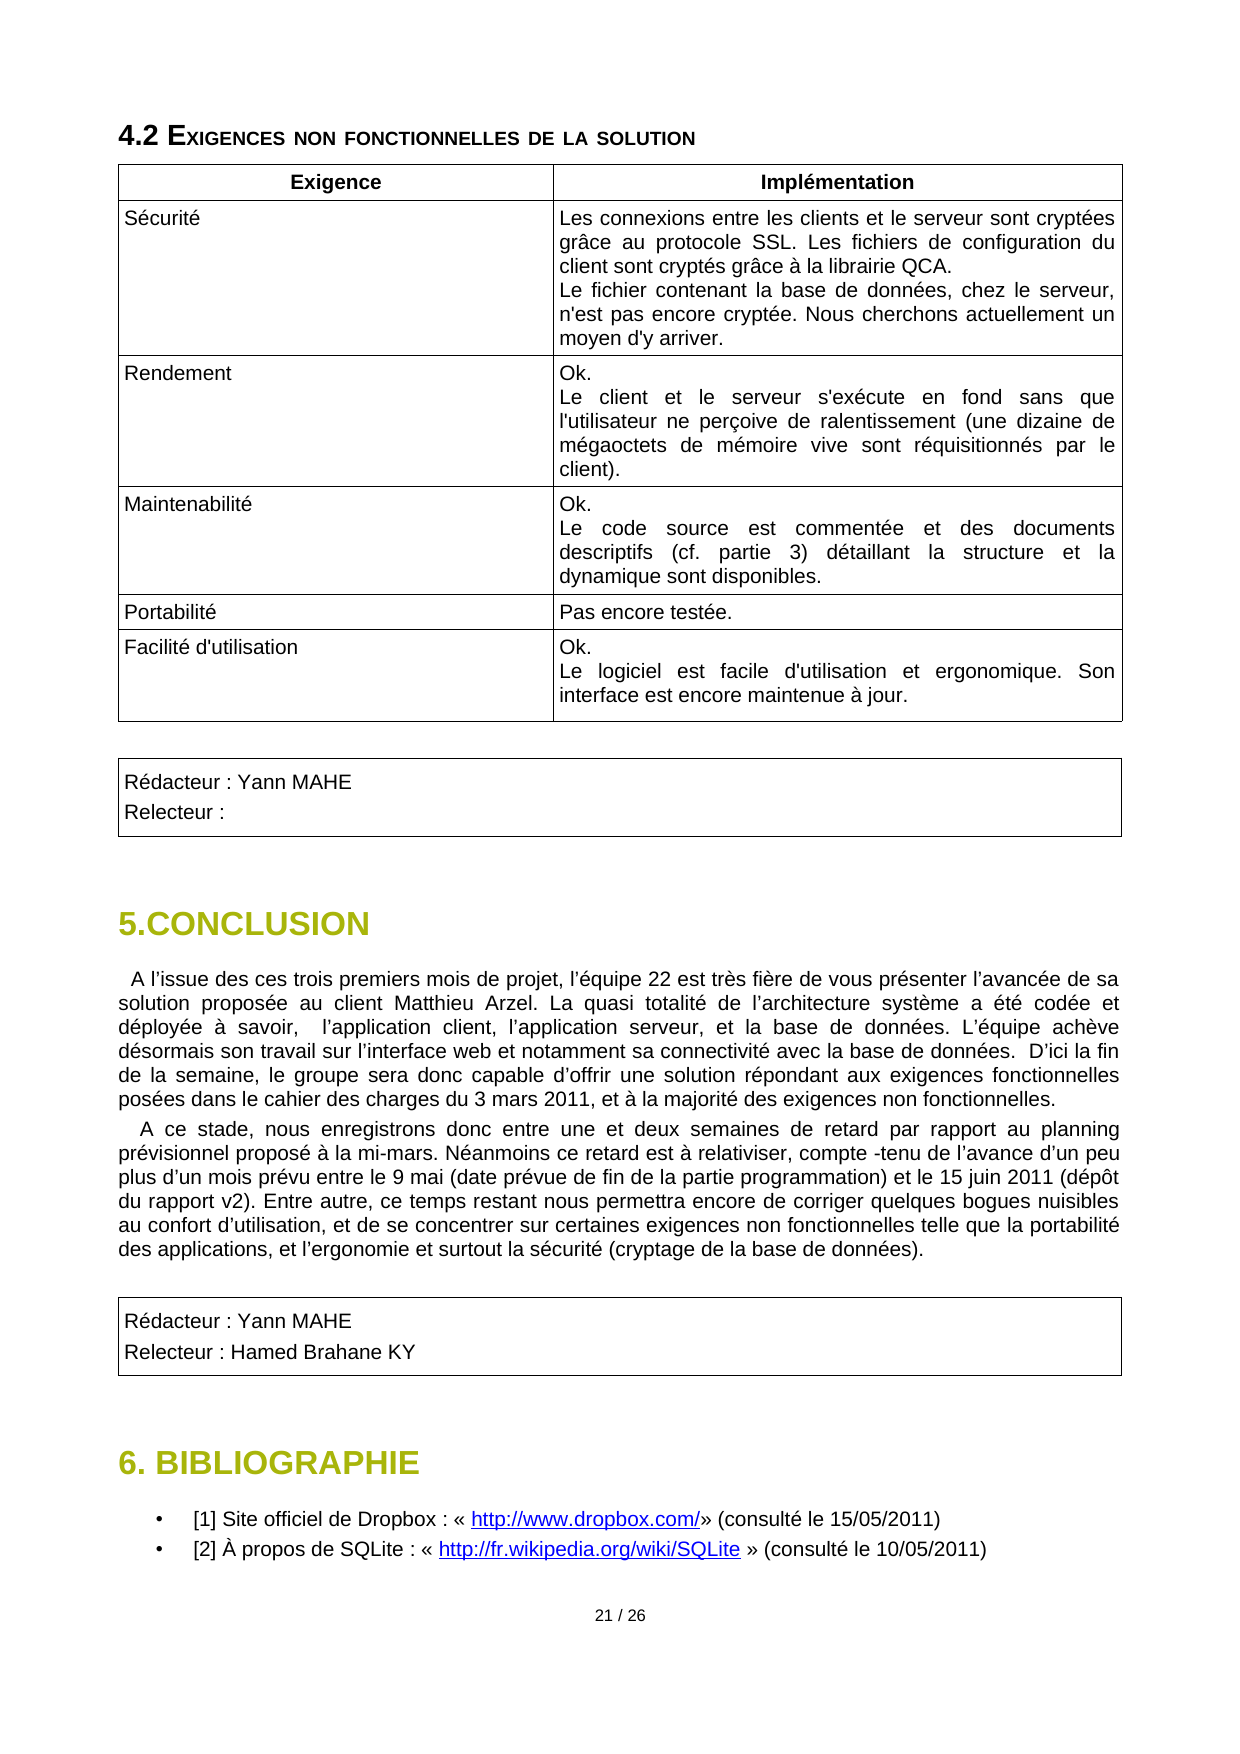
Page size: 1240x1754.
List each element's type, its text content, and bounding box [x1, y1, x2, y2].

table_header Implémentation [554, 165, 1122, 200]
table_cell Les connexions entre les clients et le serveur sont cryptées grâce au protocole SSL. Les fichiers de configuration du client sont cryptés grâce à la librairie QCA. Le fichier contenant la base de données, chez le serveur, n'est pas encore cryptée. Nous cherchons actuellement un moyen d'y arriver. [554, 201, 1122, 355]
table_cell Maintenabilité [119, 487, 553, 594]
table_header Rédacteur : Yann MAHE Relecteur : [119, 759, 1121, 836]
table_header Exigence [119, 165, 553, 200]
list [2] À propos de SQLite : « http://fr.wikipedia.org/wiki/SQLite » (consulté le 10/05/2011) [156, 1537, 1121, 1561]
table_cell Rendement [119, 356, 553, 486]
subtitle Conclusion [118, 903, 1121, 942]
table_cell Ok. Le code source est commentée et des documents descriptifs (cf. partie 3) détaillant la structure et la dynamique sont disponibles. [554, 487, 1122, 594]
table_cell Pas encore testée. [554, 595, 1122, 629]
table_cell Portabilité [119, 595, 553, 629]
table_header Rédacteur : Yann MAHE Relecteur : Hamed Brahane KY [119, 1298, 1121, 1375]
list [1] Site officiel de Dropbox : « http://www.dropbox.com/» (consulté le 15/05/2011) [156, 1507, 1121, 1531]
table_cell Facilité d'utilisation [119, 630, 553, 721]
subtitle Bibliographie [118, 1443, 1121, 1482]
text A ce stade, nous enregistrons donc entre une et deux semaines de retard par rapport au planning prévisionnel proposé à la mi-mars. Néanmoins ce retard est à relativiser, compte -tenu de l’avance d’un peu plus d’un mois prévu entre le 9 mai (date prévue de fin de la partie programmation) et le 15 juin 2011 (dépôt du rapport v2). Entre autre, ce temps restant nous permettra encore de corriger quelques bogues nuisibles au confort d’utilisation, et de se concentrer sur certaines exigences non fonctionnelles telle que la portabilité des applications, et l’ergonomie et surtout la sécurité (cryptage de la base de données). [118, 1117, 1121, 1261]
subtitle Exigences non fonctionnelles de la solution [118, 118, 1121, 152]
table_cell Ok. Le logiciel est facile d'utilisation et ergonomique. Son interface est encore maintenue à jour. [554, 630, 1122, 721]
table_cell Ok. Le client et le serveur s'exécute en fond sans que l'utilisateur ne perçoive de ralentissement (une dizaine de mégaoctets de mémoire vive sont réquisitionnés par le client). [554, 356, 1122, 486]
table_cell Sécurité [119, 201, 553, 355]
text A l’issue des ces trois premiers mois de projet, l’équipe 22 est très fière de vous présenter l’avancée de sa solution proposée au client Matthieu Arzel. La quasi totalité de l’architecture système a été codée et déployée à savoir, l’application client, l’application serveur, et la base de données. L’équipe achève désormais son travail sur l’interface web et notamment sa connectivité avec la base de données. D’ici la fin de la semaine, le groupe sera donc capable d’offrir une solution répondant aux exigences fonctionnelles posées dans le cahier des charges du 3 mars 2011, et à la majorité des exigences non fonctionnelles. [118, 967, 1121, 1111]
